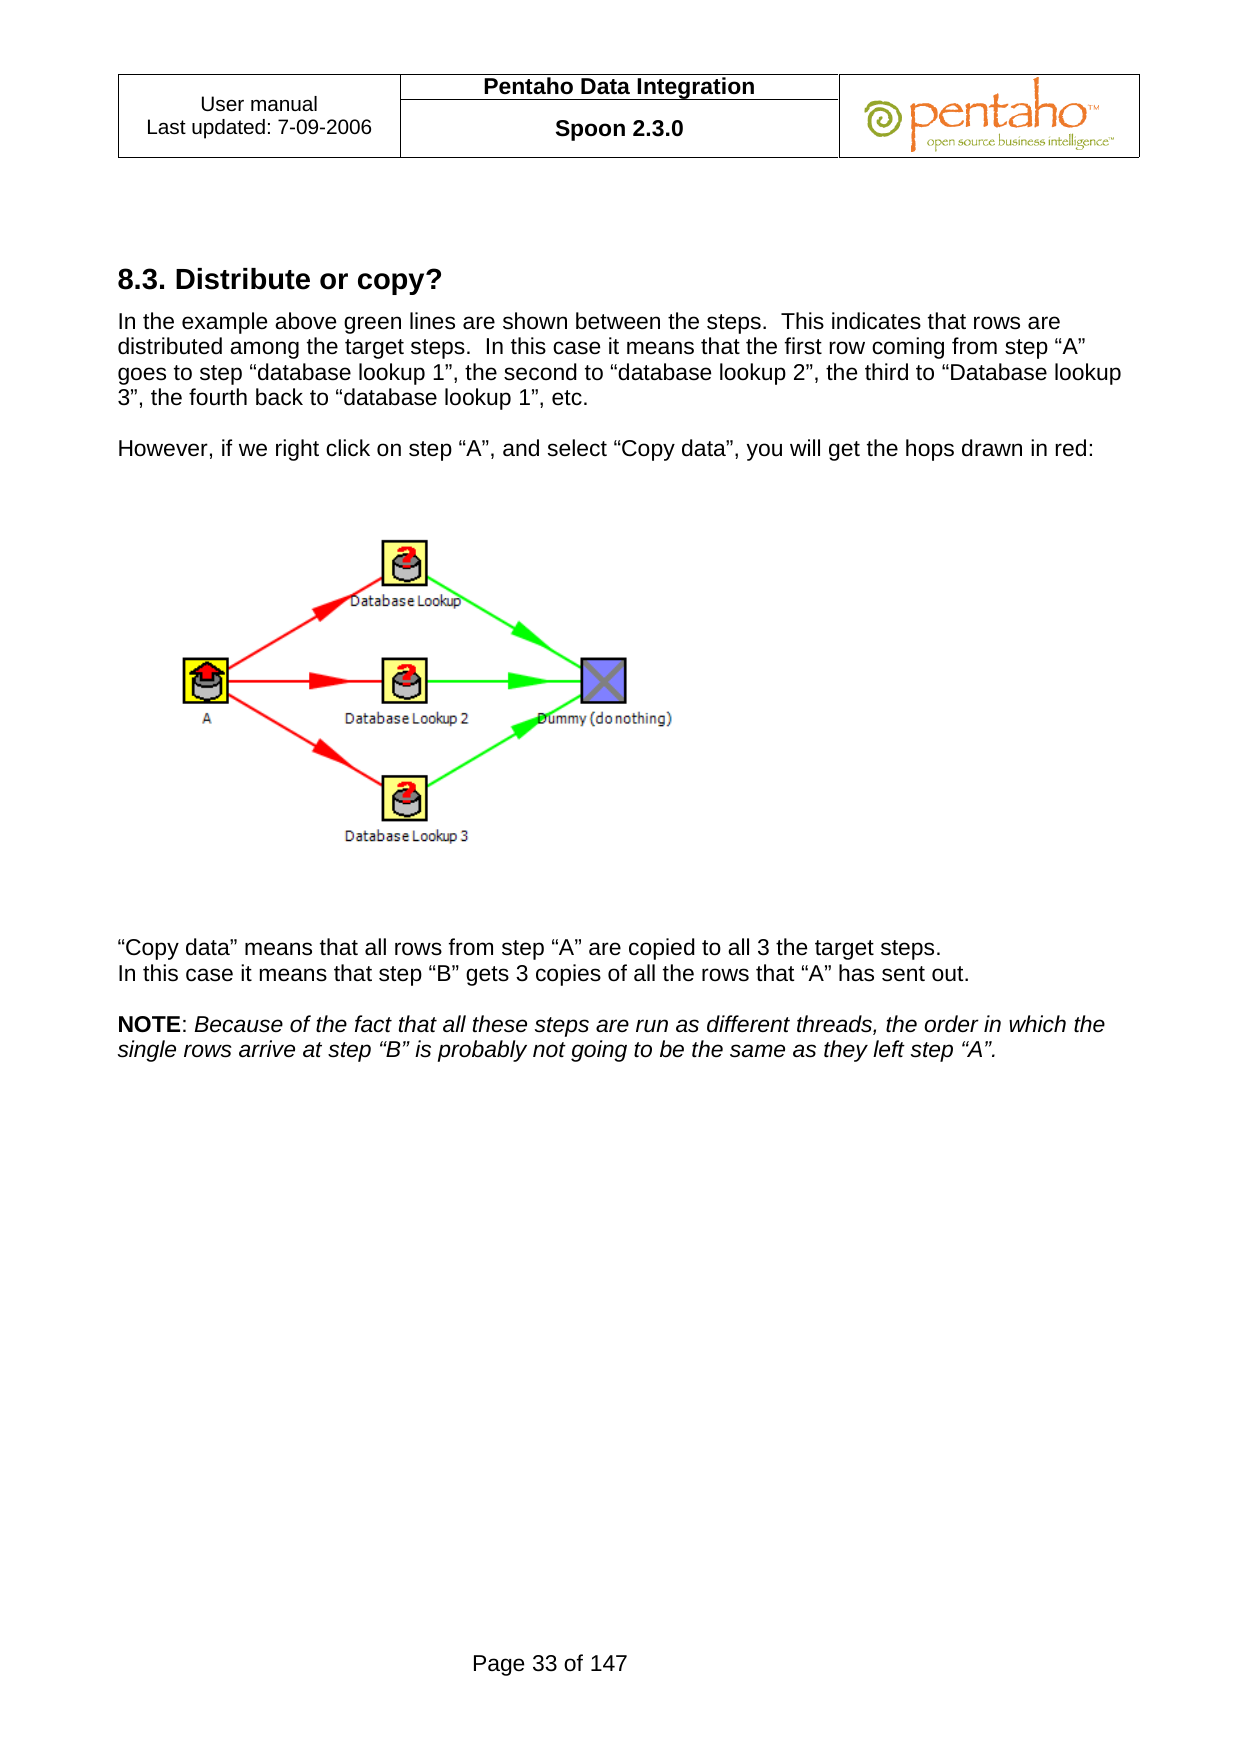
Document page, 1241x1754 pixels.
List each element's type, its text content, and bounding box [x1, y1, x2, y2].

text NOTE: Because of the fact that all these steps are run as different threads, the order in which the single rows arrive at step “B” is probably not going to be the same as they left step “A”. [117, 1011, 1137, 1062]
text “Copy data” means that all rows from step “A” are copied to all 3 the target steps. [117, 935, 1137, 960]
picture [117, 487, 715, 910]
text However, if we right click on step “A”, and select “Copy data”, you will get the hops drawn in red: [117, 436, 1137, 462]
text In the example above green lines are shown between the steps. This indicates that rows are distributed among the target steps. In this case it means that the first row coming from step “A” goes to step “database lookup 1”, the second to “database lookup 2”, the third to “Database lookup 3”, the fourth back to “database lookup 1”, etc. [117, 308, 1137, 411]
text In this case it means that step “B” gets 3 copies of all the rows that “A” has sent out. [117, 960, 1137, 986]
subtitle Distribute or copy? [117, 263, 1137, 296]
